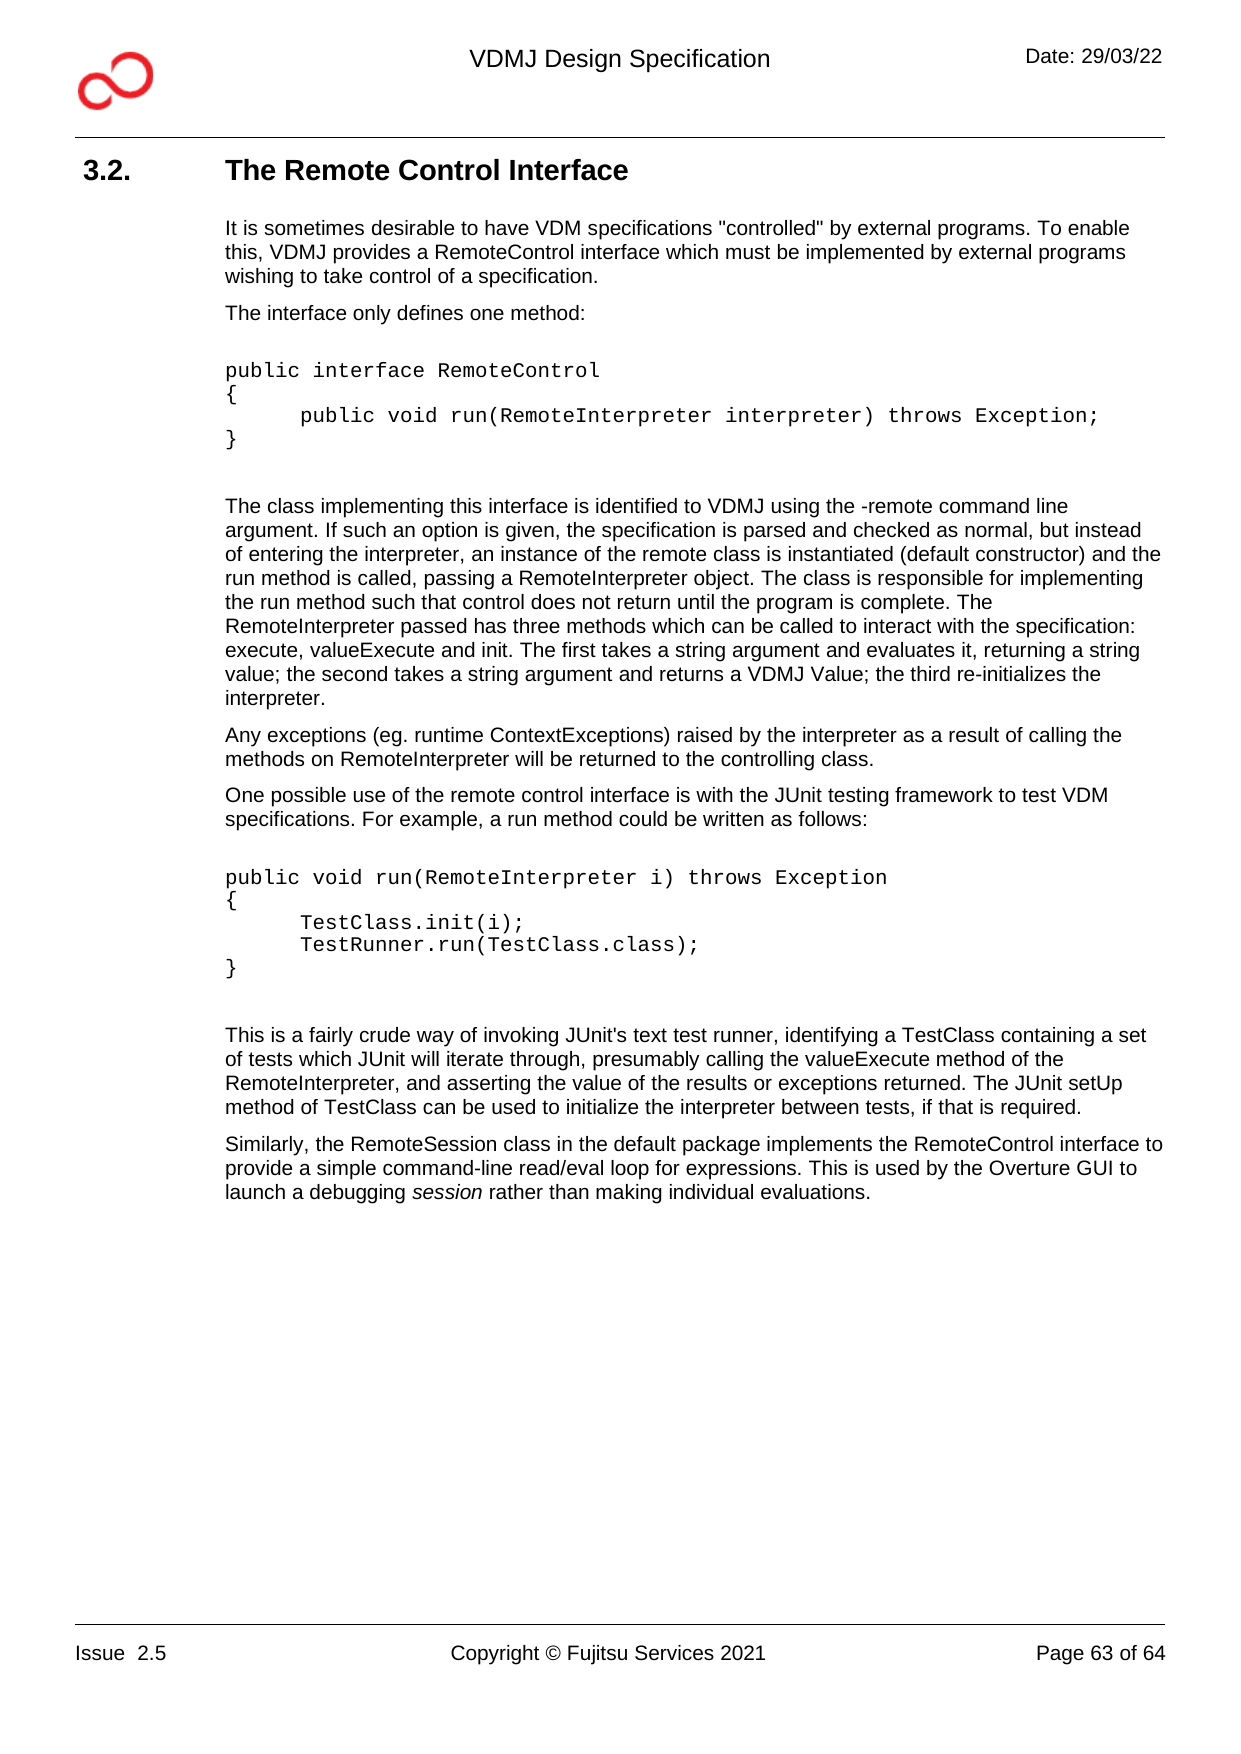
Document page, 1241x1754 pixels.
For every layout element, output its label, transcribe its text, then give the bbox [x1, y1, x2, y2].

text Any exceptions (eg. runtime ContextExceptions) raised by the interpreter as a result of calling the methods on RemoteInterpreter will be returned to the controlling class. [225, 723, 1165, 771]
text It is sometimes desirable to have VDM specifications "controlled" by external programs. To enable this, VDMJ provides a RemoteControl interface which must be implemented by external programs wishing to take control of a specification. [225, 216, 1165, 288]
text public void run(RemoteInterpreter i) throws Exception [225, 866, 1165, 889]
text This is a fairly crude way of invoking JUnit's text test runner, identifying a TestClass containing a set of tests which JUnit will iterate through, presumably calling the valueExecute method of the RemoteInterpreter, and asserting the value of the results or exceptions returned. The JUnit setUp method of TestClass can be used to initialize the interpreter between tests, if that is required. [225, 1024, 1165, 1119]
text TestRunner.run(TestClass.class); [225, 934, 1165, 956]
picture [78, 44, 153, 120]
text public interface RemoteControl [225, 360, 1165, 382]
text One possible use of the remote control interface is with the JUnit testing framework to test VDM specifications. For example, a run method could be written as follows: [225, 783, 1165, 831]
text public void run(RemoteInterpreter interpreter) throws Exception; [225, 405, 1165, 427]
text TestClass.init(i); [225, 911, 1165, 934]
text } [225, 956, 1165, 979]
text } [225, 427, 1165, 450]
text Similarly, the RemoteSession class in the default package implements the RemoteControl interface to provide a simple command-line read/eval loop for expressions. This is used by the Overture GUI to launch a debugging session rather than making individual evaluations. [225, 1132, 1165, 1204]
text The interface only defines one method: [225, 301, 1165, 325]
text { [225, 889, 1165, 911]
text The class implementing this interface is identified to VDMJ using the -remote command line argument. If such an option is given, the specification is parsed and checked as normal, but instead of entering the interpreter, an instance of the remote class is instantiated (default constructor) and the run method is called, passing a RemoteInterpreter object. The class is responsible for implementing the run method such that control does not return until the program is complete. The RemoteInterpreter passed has three methods which can be called to interact with the specification: execute, valueExecute and init. The first takes a string argument and evaluates it, returning a string value; the second takes a string argument and returns a VDMJ Value; the third re-initializes the interpreter. [225, 495, 1165, 710]
subtitle The Remote Control Interface [75, 153, 1165, 186]
text { [225, 382, 1165, 405]
